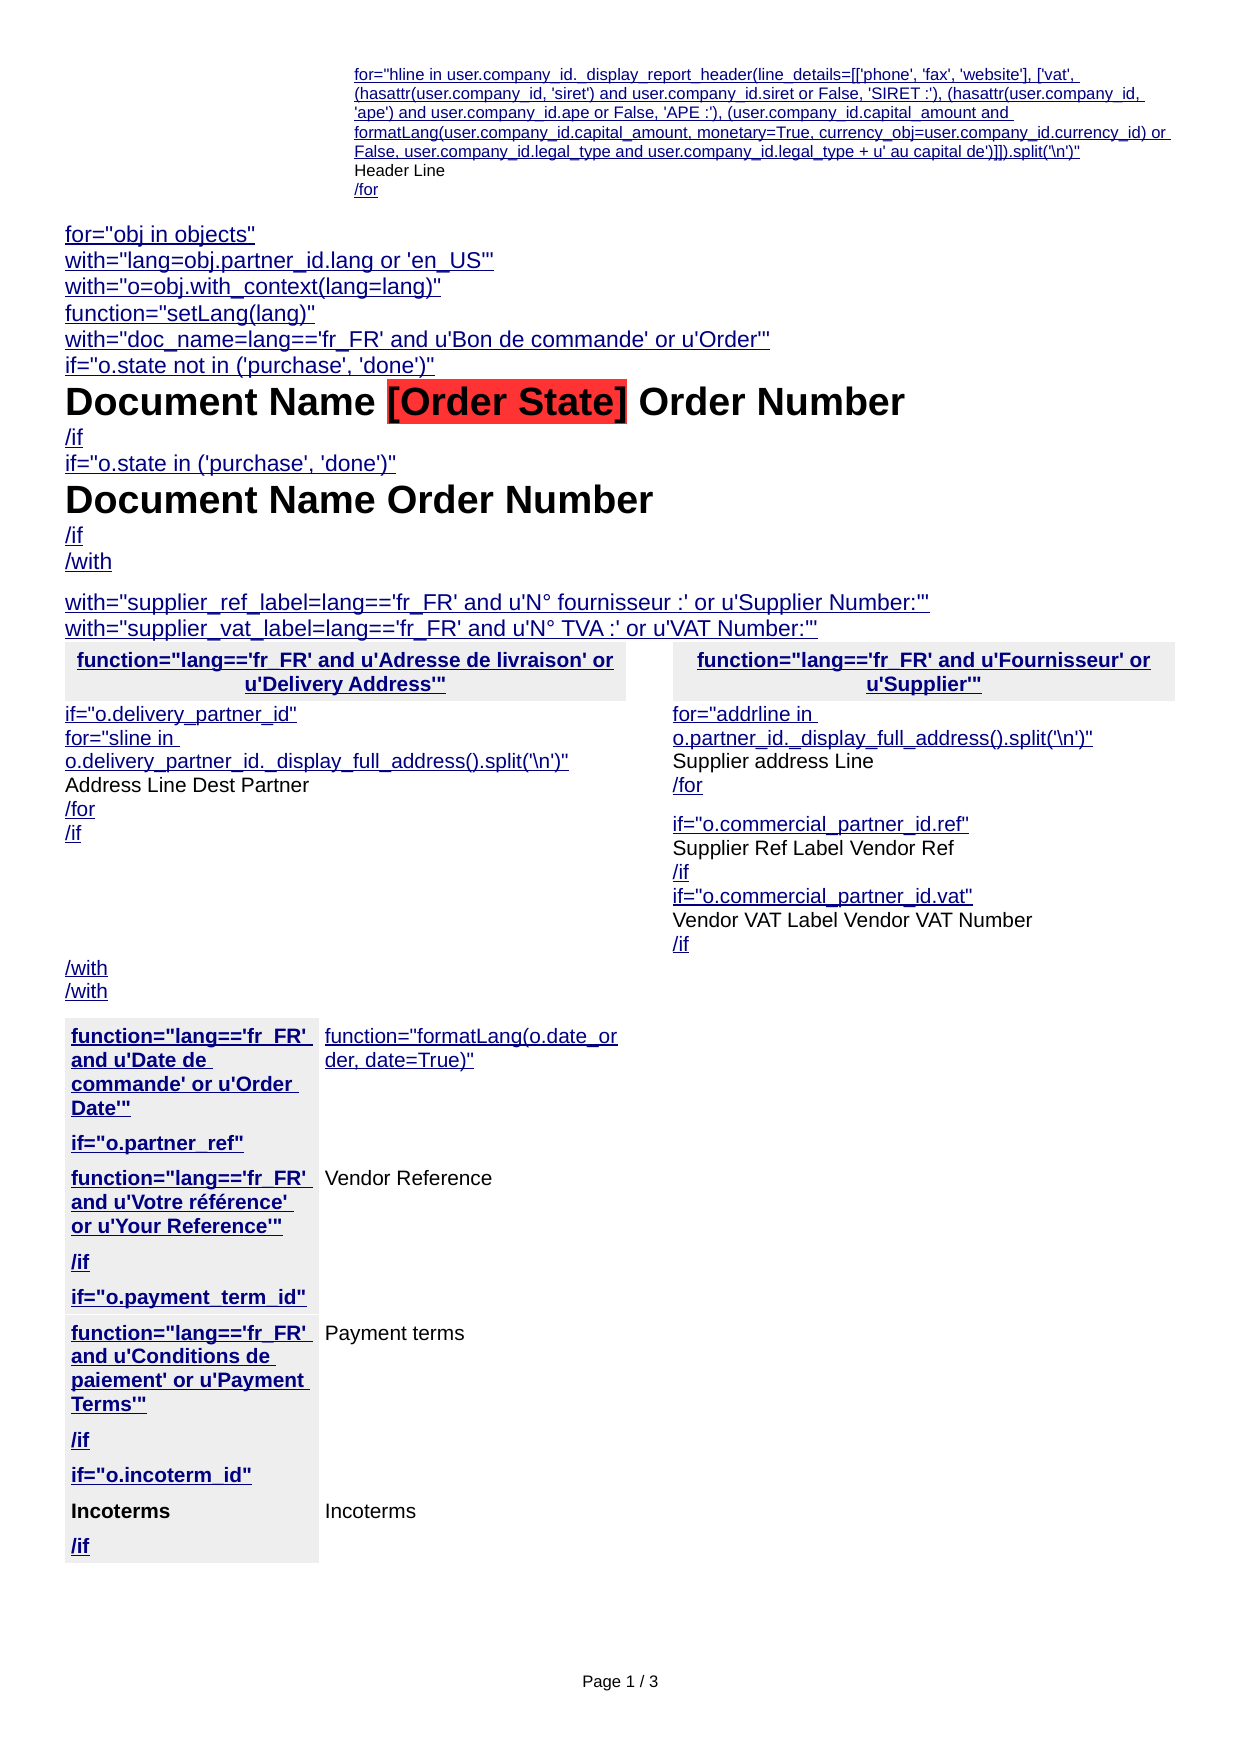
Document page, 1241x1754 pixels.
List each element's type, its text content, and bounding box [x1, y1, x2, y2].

text with="doc_name=lang=='fr_FR' and u'Bon de commande' or u'Order'" [65, 326, 1175, 352]
table_cell [319, 1279, 626, 1314]
table_cell Payment terms [319, 1315, 626, 1422]
table_header function="lang=='fr_FR' and u'Fournisseur' or u'Supplier'" [673, 642, 1175, 701]
text if="o.state not in ('purchase', 'done')" [65, 352, 1175, 379]
text with="lang=obj.partner_id.lang or 'en_US'" [65, 247, 1175, 273]
table_header [626, 1018, 674, 1564]
table_cell if="o.partner_ref" [65, 1125, 319, 1160]
text with="o=obj.with_context(lang=lang)" [65, 273, 1175, 300]
table_cell function="lang=='fr_FR' and u'Votre référence' or u'Your Reference'" [65, 1160, 319, 1244]
table_header function="lang=='fr_FR' and u'Adresse de livraison' or u'Delivery Address'" [65, 642, 626, 701]
table_cell Incoterms [319, 1493, 626, 1528]
table_cell if="o.payment_term_id" [65, 1279, 319, 1314]
text /if [65, 522, 1175, 548]
table_cell /if [65, 1528, 319, 1563]
text function="setLang(lang)" [65, 300, 1175, 326]
text if="o.state in ('purchase', 'done')" [65, 450, 1175, 477]
table_header [674, 1018, 1175, 1564]
table_cell if="o.incoterm_id" [65, 1457, 319, 1493]
table_cell /if [65, 1422, 319, 1457]
table_cell Incoterms [65, 1493, 319, 1528]
text /with [65, 979, 1175, 1003]
subtitle Document Name Order Number [65, 477, 1175, 522]
table_cell [319, 1422, 626, 1457]
text /if [65, 424, 1175, 450]
table_cell [319, 1457, 626, 1493]
table_cell for="addrline in o.partner_id._display_full_address().split('\n')" Supplier address Line /for if="o.commercial_partner_id.ref" Supplier Ref Label Vendor Ref /if if="o.commercial_partner_id.vat" Vendor VAT Label Vendor VAT Number /if [673, 701, 1175, 955]
text /with [65, 955, 1175, 979]
table_header function="lang=='fr_FR' and u'Date de commande' or u'Order Date'" [65, 1018, 319, 1125]
text /with [65, 548, 1175, 574]
table_header [626, 642, 672, 701]
table_cell [626, 701, 672, 955]
text with="supplier_vat_label=lang=='fr_FR' and u'N° TVA :' or u'VAT Number:'" [65, 615, 1175, 642]
table_header function="formatLang(o.date_order, date=True)" [319, 1018, 626, 1125]
table_cell [319, 1125, 626, 1160]
table_cell Vendor Reference [319, 1160, 626, 1244]
table_cell /if [65, 1244, 319, 1279]
table_cell if="o.delivery_partner_id" for="sline in o.delivery_partner_id._display_full_address().split('\n')" Address Line Dest Partner /for /if [65, 701, 626, 955]
text with="supplier_ref_label=lang=='fr_FR' and u'N° fournisseur :' or u'Supplier Number:'" [65, 589, 1175, 615]
table_cell [319, 1528, 626, 1563]
subtitle Document Name [Order State] Order Number [65, 379, 1175, 424]
text for="obj in objects" [65, 221, 1175, 247]
table_cell [319, 1244, 626, 1279]
table_cell function="lang=='fr_FR' and u'Conditions de paiement' or u'Payment Terms'" [65, 1315, 319, 1422]
